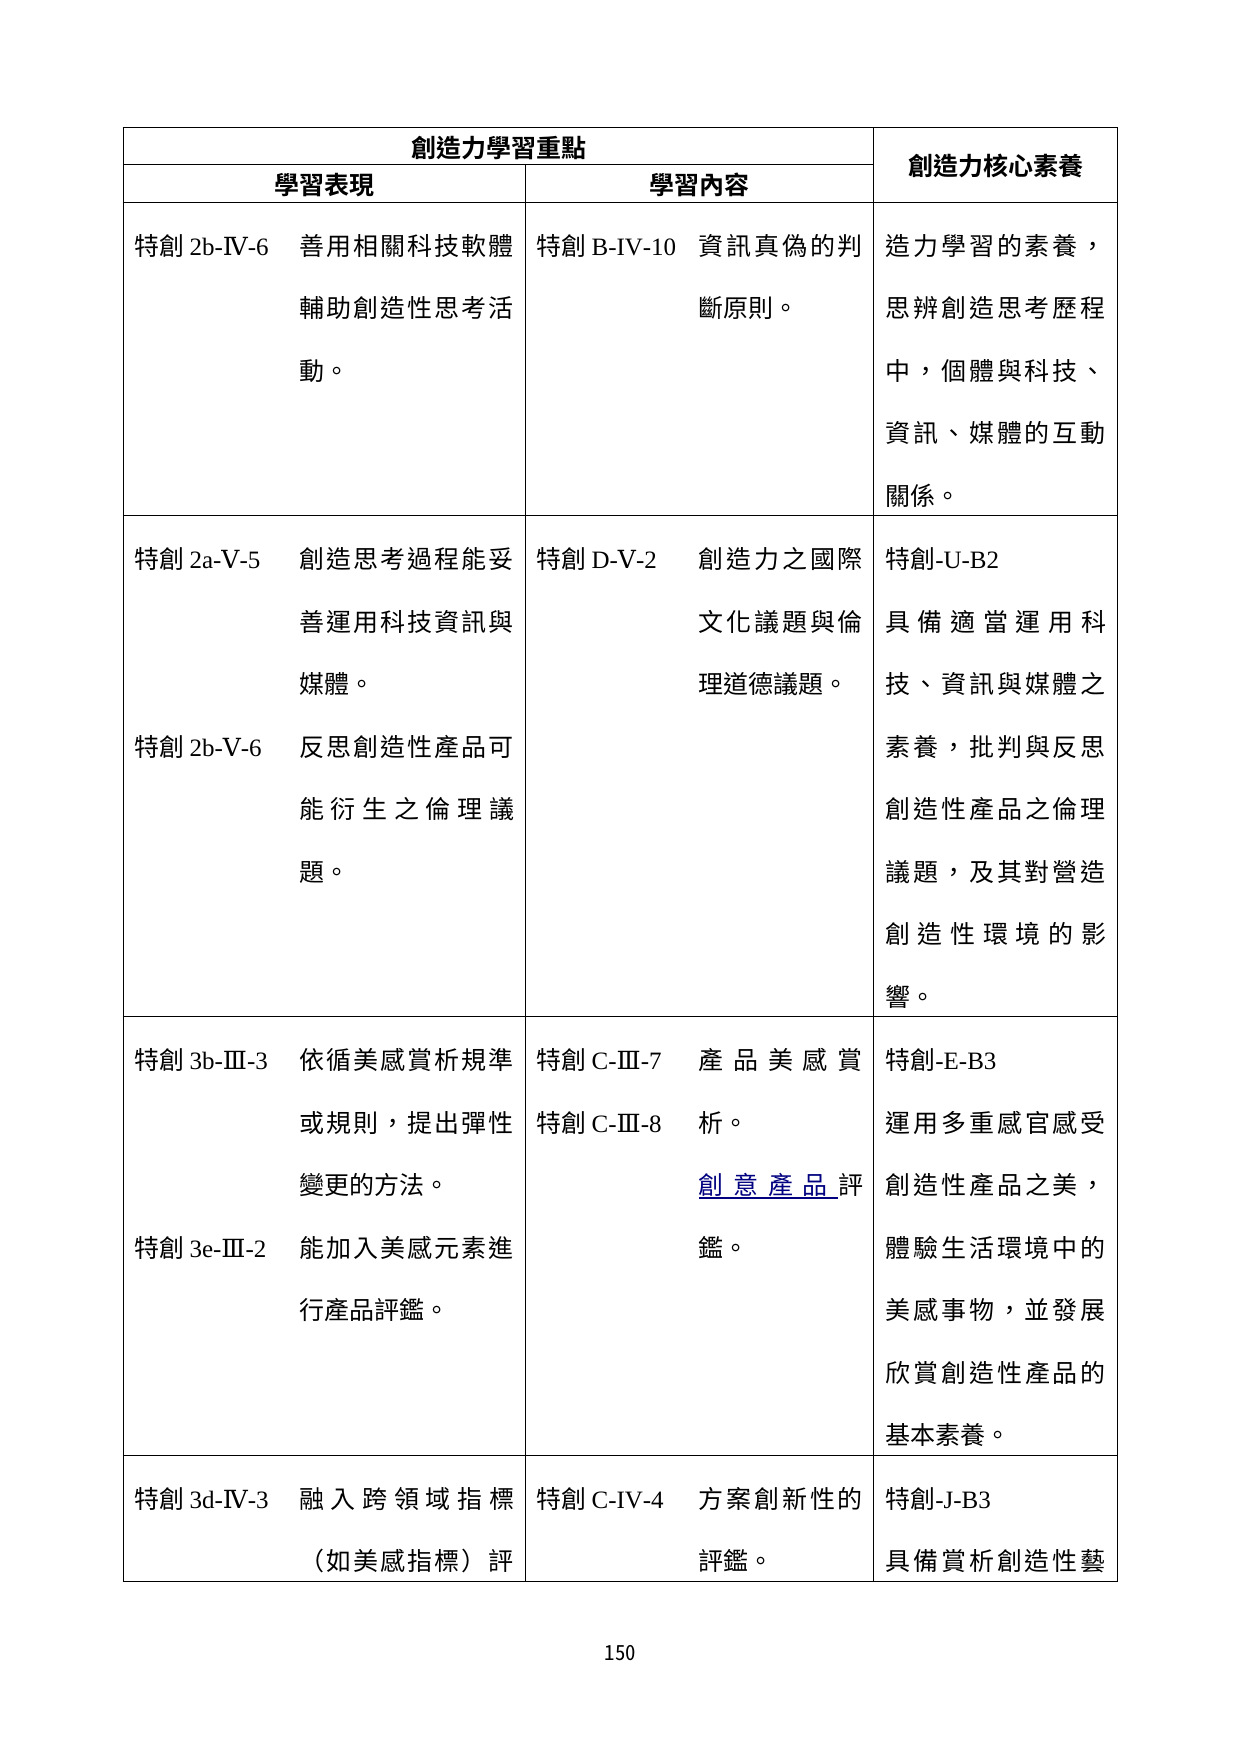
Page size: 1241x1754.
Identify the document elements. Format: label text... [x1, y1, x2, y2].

table_cell 特創-J-B3 具備賞析創造性藝 [874, 1456, 1117, 1581]
table_cell 產品美感賞析。 創意產品評鑑。 [688, 1017, 873, 1455]
table_cell 特創B-IV-10 [526, 203, 687, 515]
table_header 創造力學習重點 [124, 128, 873, 164]
table_cell 造力學習的素養，思辨創造思考歷程中，個體與科技、資訊、媒體的互動關係。 [874, 203, 1117, 515]
table_cell 善用相關科技軟體輔助創造性思考活動。 [288, 203, 525, 515]
table_cell 資訊真偽的判斷原則。 [688, 203, 873, 515]
table_cell 特創C-IV-4 [526, 1456, 687, 1581]
table_cell 特創D-Ⅴ-2 [526, 516, 687, 1016]
table_cell 特創2b-Ⅳ-6 [124, 203, 288, 515]
table_cell 特創C-Ⅲ-7 特創C-Ⅲ-8 [526, 1017, 687, 1455]
table_cell 創造力之國際文化議題與倫理道德議題。 [688, 516, 873, 1016]
table_cell 學習內容 [526, 165, 873, 202]
table_header 創造力核心素養 [874, 128, 1117, 202]
table_cell 特創3d-Ⅳ-3 [124, 1456, 288, 1581]
table_cell 特創2a-Ⅴ-5 特創2b-Ⅴ-6 [124, 516, 288, 1016]
table_cell 特創-U-B2 具備適當運用科技、資訊與媒體之素養，批判與反思創造性產品之倫理議題，及其對營造創造性環境的影響。 [874, 516, 1117, 1016]
table_cell 方案創新性的評鑑。 [688, 1456, 873, 1581]
table_cell 創造思考過程能妥善運用科技資訊與媒體。 反思創造性產品可能衍生之倫理議題。 [288, 516, 525, 1016]
table_cell 依循美感賞析規準或規則，提出彈性變更的方法。 能加入美感元素進行產品評鑑。 [288, 1017, 525, 1455]
table_cell 學習表現 [124, 165, 525, 202]
table_cell 融入跨領域指標（如美感指標）評 [288, 1456, 525, 1581]
table_cell 特創3b-Ⅲ-3 特創3e-Ⅲ-2 [124, 1017, 288, 1455]
table_cell 特創-E-B3 運用多重感官感受創造性產品之美，體驗生活環境中的美感事物，並發展欣賞創造性產品的基本素養。 [874, 1017, 1117, 1455]
